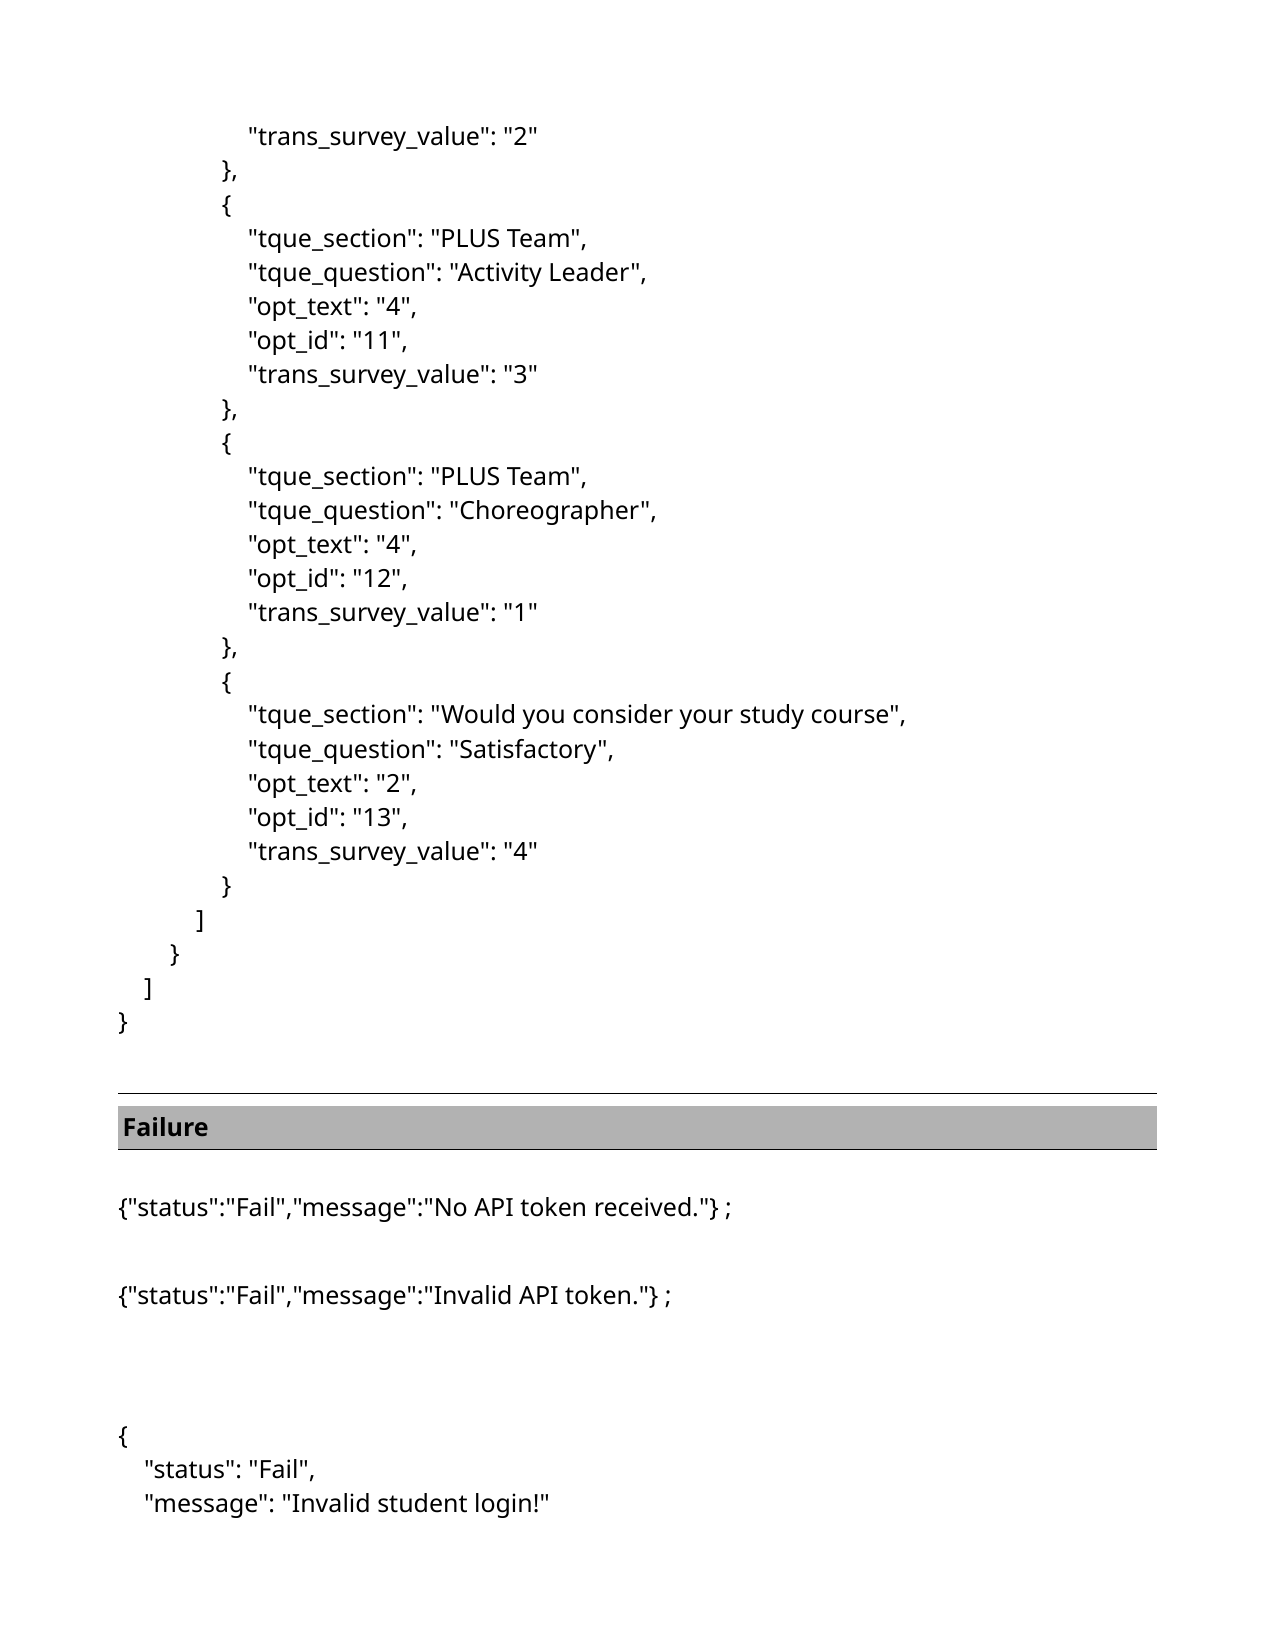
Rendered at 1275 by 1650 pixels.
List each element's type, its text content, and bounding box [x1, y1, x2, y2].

text "trans_survey_value": "2" }, { "tque_section": "PLUS Team", "tque_question": "Activity Leader", "opt_text": "4", "opt_id": "11", "trans_survey_value": "3" }, { "tque_section": "PLUS Team", "tque_question": "Choreographer", "opt_text": "4", "opt_id": "12", "trans_survey_value": "1" }, { "tque_section": "Would you consider your study course", "tque_question": "Satisfactory", "opt_text": "2", "opt_id": "13", "trans_survey_value": "4" } ] } ] } [118, 118, 1157, 1038]
text {"status":"Fail","message":"Invalid API token."} ; [118, 1278, 1157, 1312]
text Failure [118, 1106, 1157, 1149]
text { "status": "Fail", "message": "Invalid student login!" [118, 1417, 1157, 1519]
text {"status":"Fail","message":"No API token received."} ; [118, 1190, 1157, 1224]
